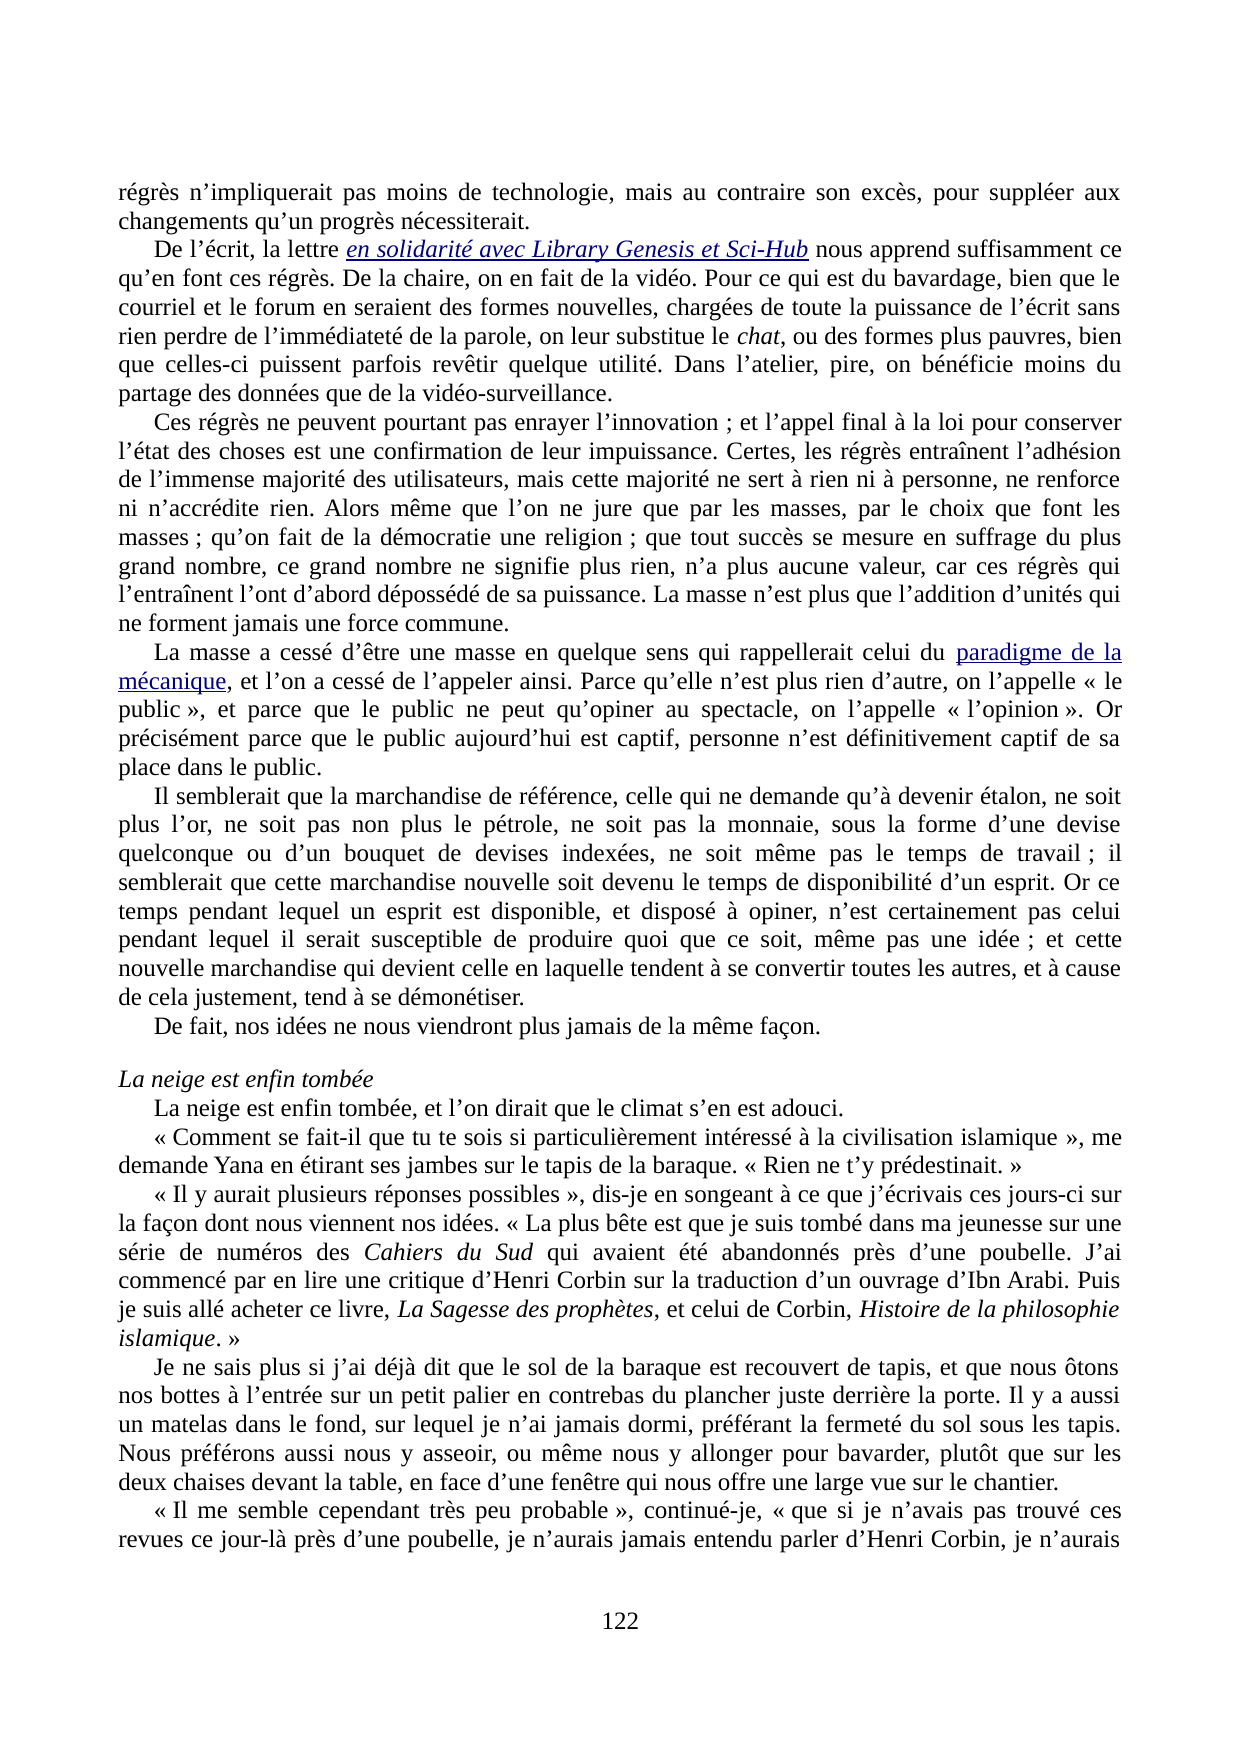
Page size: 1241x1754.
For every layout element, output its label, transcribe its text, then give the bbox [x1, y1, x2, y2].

text Il semblerait que la marchandise de référence, celle qui ne demande qu’à devenir étalon, ne soit plus l’or, ne soit pas non plus le pétrole, ne soit pas la monnaie, sous la forme d’une devise quelconque ou d’un bouquet de devises indexées, ne soit même pas le temps de travail ; il semblerait que cette marchandise nouvelle soit devenu le temps de disponibilité d’un esprit. Or ce temps pendant lequel un esprit est disponible, et disposé à opiner, n’est certainement pas celui pendant lequel il serait susceptible de produire quoi que ce soit, même pas une idée ; et cette nouvelle marchandise qui devient celle en laquelle tendent à se convertir toutes les autres, et à cause de cela justement, tend à se démonétiser. [118, 781, 1122, 1011]
subtitle La neige est enfin tombée [118, 1064, 1122, 1093]
text « Comment se fait-il que tu te sois si particulièrement intéressé à la civilisation islamique », me demande Yana en étirant ses jambes sur le tapis de la baraque. « Rien ne t’y prédestinait. » [118, 1122, 1122, 1179]
text Je ne sais plus si j’ai déjà dit que le sol de la baraque est recouvert de tapis, et que nous ôtons nos bottes à l’entrée sur un petit palier en contrebas du plancher juste derrière la porte. Il y a aussi un matelas dans le fond, sur lequel je n’ai jamais dormi, préférant la fermeté du sol sous les tapis. Nous préférons aussi nous y asseoir, ou même nous y allonger pour bavarder, plutôt que sur les deux chaises devant la table, en face d’une fenêtre qui nous offre une large vue sur le chantier. [118, 1352, 1122, 1496]
text La masse a cessé d’être une masse en quelque sens qui rappellerait celui du paradigme de la mécanique, et l’on a cessé de l’appeler ainsi. Parce qu’elle n’est plus rien d’autre, on l’appelle « le public », et parce que le public ne peut qu’opiner au spectacle, on l’appelle « l’opinion ». Or précisément parce que le public aujourd’hui est captif, personne n’est définitivement captif de sa place dans le public. [118, 637, 1122, 781]
text régrès n’impliquerait pas moins de technologie, mais au contraire son excès, pour suppléer aux changements qu’un progrès nécessiterait. [118, 177, 1122, 234]
text Ces régrès ne peuvent pourtant pas enrayer l’innovation ; et l’appel final à la loi pour conserver l’état des choses est une confirmation de leur impuissance. Certes, les régrès entraînent l’adhésion de l’immense majorité des utilisateurs, mais cette majorité ne sert à rien ni à personne, ne renforce ni n’accrédite rien. Alors même que l’on ne jure que par les masses, par le choix que font les masses ; qu’on fait de la démocratie une religion ; que tout succès se mesure en suffrage du plus grand nombre, ce grand nombre ne signifie plus rien, n’a plus aucune valeur, car ces régrès qui l’entraînent l’ont d’abord dépossédé de sa puissance. La masse n’est plus que l’addition d’unités qui ne forment jamais une force commune. [118, 407, 1122, 637]
text « Il me semble cependant très peu probable », continué-je, « que si je n’avais pas trouvé ces revues ce jour-là près d’une poubelle, je n’aurais jamais entendu parler d’Henri Corbin, je n’aurais [118, 1496, 1122, 1553]
text De fait, nos idées ne nous viendront plus jamais de la même façon. [118, 1011, 1122, 1039]
text La neige est enfin tombée, et l’on dirait que le climat s’en est adouci. [118, 1093, 1122, 1122]
text De l’écrit, la lettre en solidarité avec Library Genesis et Sci-Hub nous apprend suffisamment ce qu’en font ces régrès. De la chaire, on en fait de la vidéo. Pour ce qui est du bavardage, bien que le courriel et le forum en seraient des formes nouvelles, chargées de toute la puissance de l’écrit sans rien perdre de l’immédiateté de la parole, on leur substitue le chat, ou des formes plus pauvres, bien que celles-ci puissent parfois revêtir quelque utilité. Dans l’atelier, pire, on bénéficie moins du partage des données que de la vidéo-surveillance. [118, 234, 1122, 407]
text « Il y aurait plusieurs réponses possibles », dis-je en songeant à ce que j’écrivais ces jours-ci sur la façon dont nous viennent nos idées. « La plus bête est que je suis tombé dans ma jeunesse sur une série de numéros des Cahiers du Sud qui avaient été abandonnés près d’une poubelle. J’ai commencé par en lire une critique d’Henri Corbin sur la traduction d’un ouvrage d’Ibn Arabi. Puis je suis allé acheter ce livre, La Sagesse des prophètes, et celui de Corbin, Histoire de la philosophie islamique. » [118, 1179, 1122, 1352]
